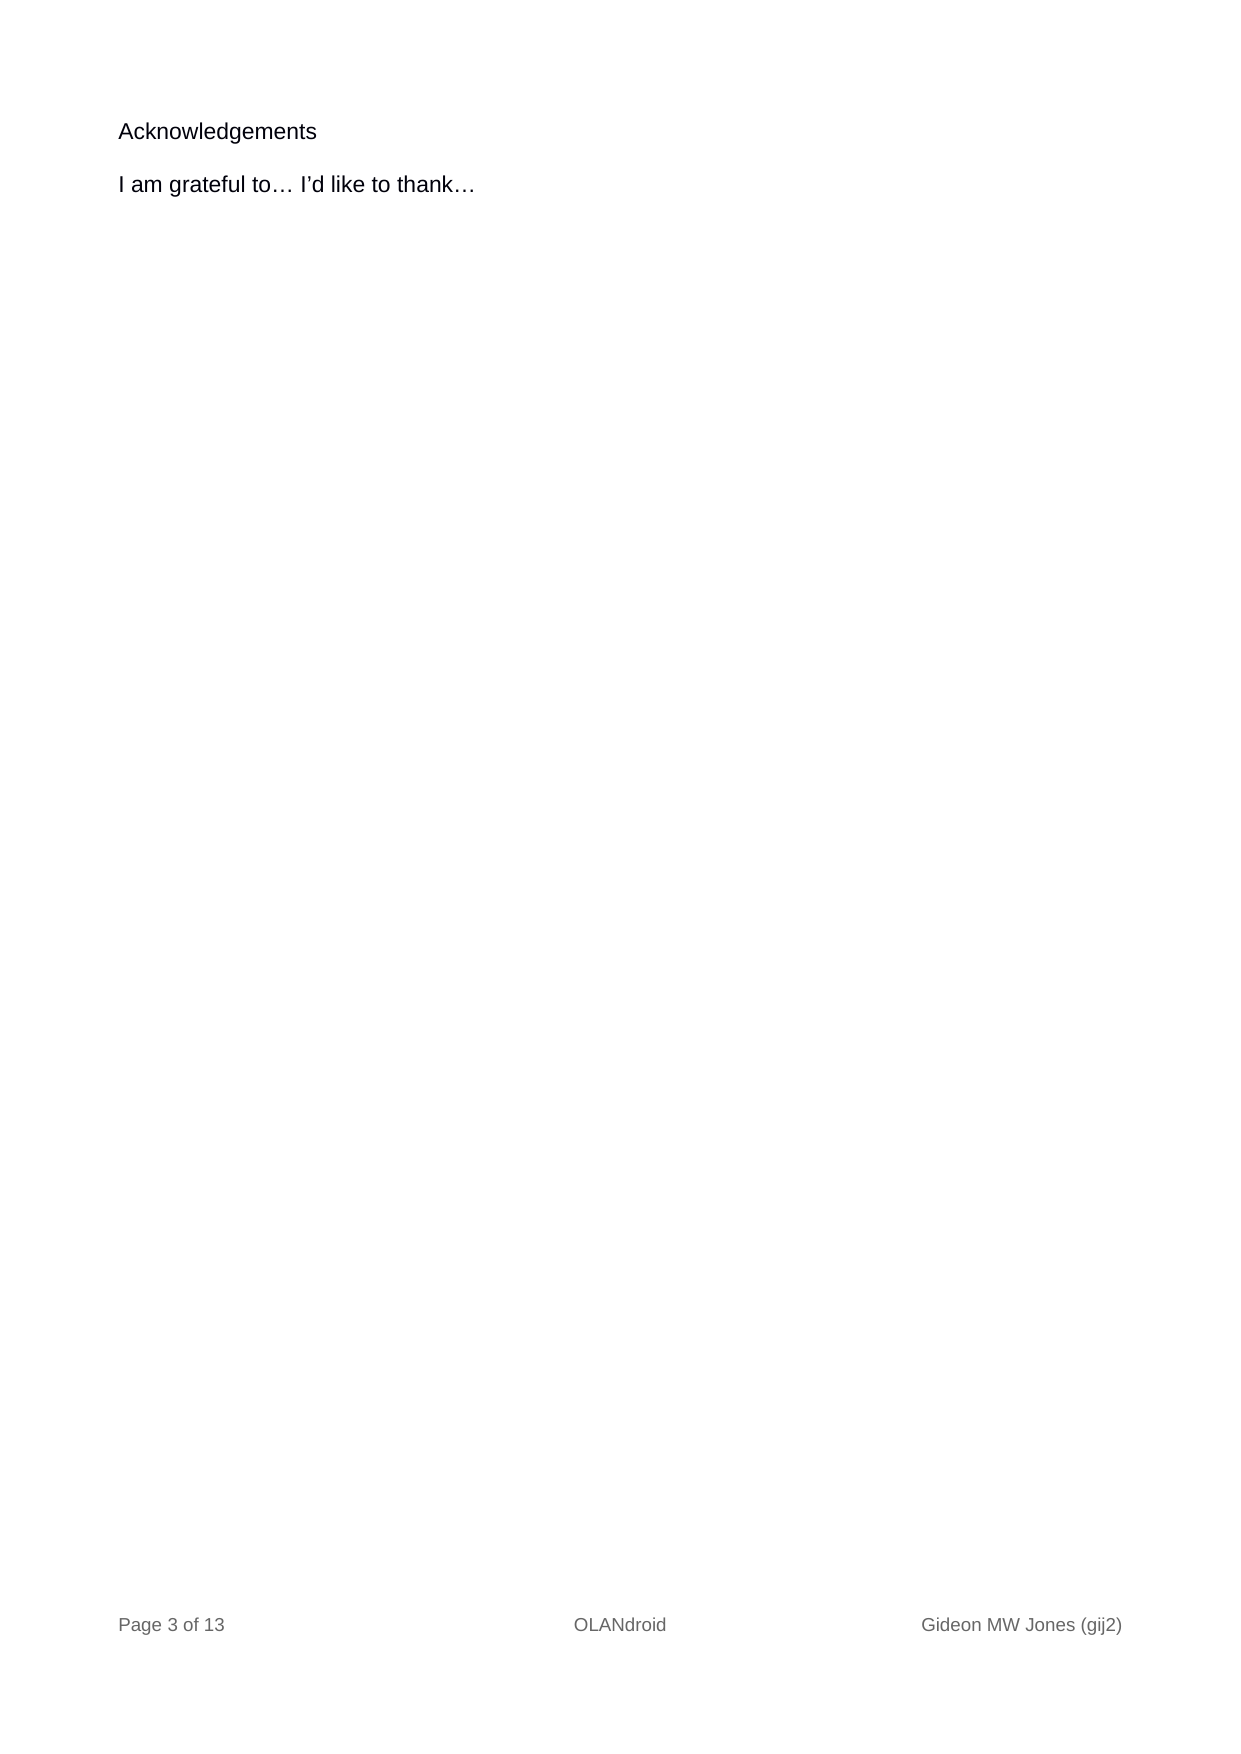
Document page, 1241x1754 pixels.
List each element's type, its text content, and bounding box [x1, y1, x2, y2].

text Acknowledgements [118, 118, 1122, 144]
text I am grateful to… I’d like to thank… [118, 171, 1122, 197]
